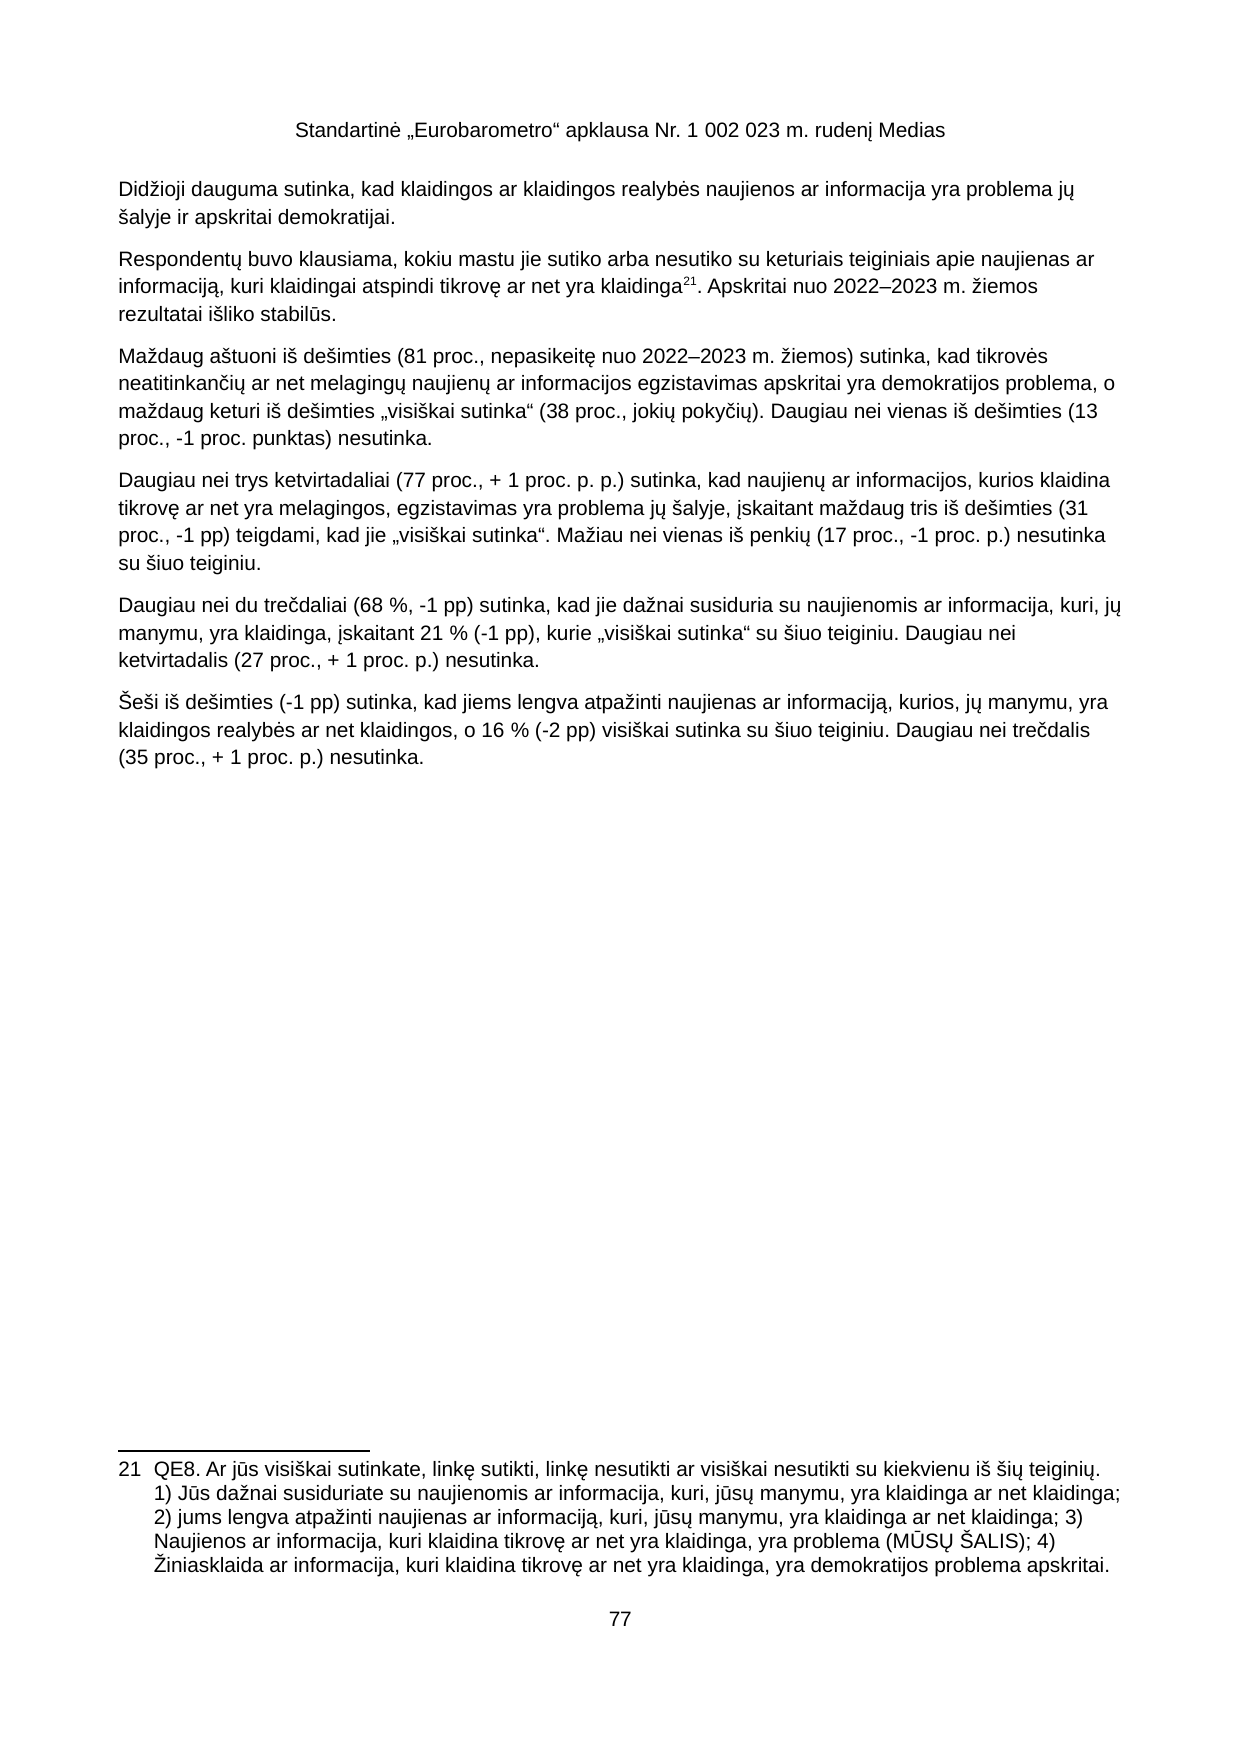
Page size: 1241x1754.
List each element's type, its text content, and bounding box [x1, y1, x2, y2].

text Respondentų buvo klausiama, kokiu mastu jie sutiko arba nesutiko su keturiais teiginiais apie naujienas ar informaciją, kuri klaidingai atspindi tikrovę ar net yra klaidinga. Apskritai nuo 2022–2023 m. žiemos rezultatai išliko stabilūs. [118, 247, 1122, 326]
text QE8. Ar jūs visiškai sutinkate, linkę sutikti, linkę nesutikti ar visiškai nesutikti su kiekvienu iš šių teiginių. 1) Jūs dažnai susiduriate su naujienomis ar informacija, kuri, jūsų manymu, yra klaidinga ar net klaidinga; 2) jums lengva atpažinti naujienas ar informaciją, kuri, jūsų manymu, yra klaidinga ar net klaidinga; 3) Naujienos ar informacija, kuri klaidina tikrovę ar net yra klaidinga, yra problema (MŪSŲ ŠALIS); 4) Žiniasklaida ar informacija, kuri klaidina tikrovę ar net yra klaidinga, yra demokratijos problema apskritai. [118, 1457, 1122, 1577]
text Šeši iš dešimties (-1 pp) sutinka, kad jiems lengva atpažinti naujienas ar informaciją, kurios, jų manymu, yra klaidingos realybės ar net klaidingos, o 16 % (-2 pp) visiškai sutinka su šiuo teiginiu. Daugiau nei trečdalis (35 proc., + 1 proc. p.) nesutinka. [118, 690, 1122, 769]
text Didžioji dauguma sutinka, kad klaidingos ar klaidingos realybės naujienos ar informacija yra problema jų šalyje ir apskritai demokratijai. [118, 177, 1122, 228]
text Maždaug aštuoni iš dešimties (81 proc., nepasikeitę nuo 2022–2023 m. žiemos) sutinka, kad tikrovės neatitinkančių ar net melagingų naujienų ar informacijos egzistavimas apskritai yra demokratijos problema, o maždaug keturi iš dešimties „visiškai sutinka“ (38 proc., jokių pokyčių). Daugiau nei vienas iš dešimties (13 proc., -1 proc. punktas) nesutinka. [118, 344, 1122, 450]
text Daugiau nei trys ketvirtadaliai (77 proc., + 1 proc. p. p.) sutinka, kad naujienų ar informacijos, kurios klaidina tikrovę ar net yra melagingos, egzistavimas yra problema jų šalyje, įskaitant maždaug tris iš dešimties (31 proc., -1 pp) teigdami, kad jie „visiškai sutinka“. Mažiau nei vienas iš penkių (17 proc., -1 proc. p.) nesutinka su šiuo teiginiu. [118, 468, 1122, 575]
text Daugiau nei du trečdaliai (68 %, -1 pp) sutinka, kad jie dažnai susiduria su naujienomis ar informacija, kuri, jų manymu, yra klaidinga, įskaitant 21 % (-1 pp), kurie „visiškai sutinka“ su šiuo teiginiu. Daugiau nei ketvirtadalis (27 proc., + 1 proc. p.) nesutinka. [118, 593, 1122, 672]
